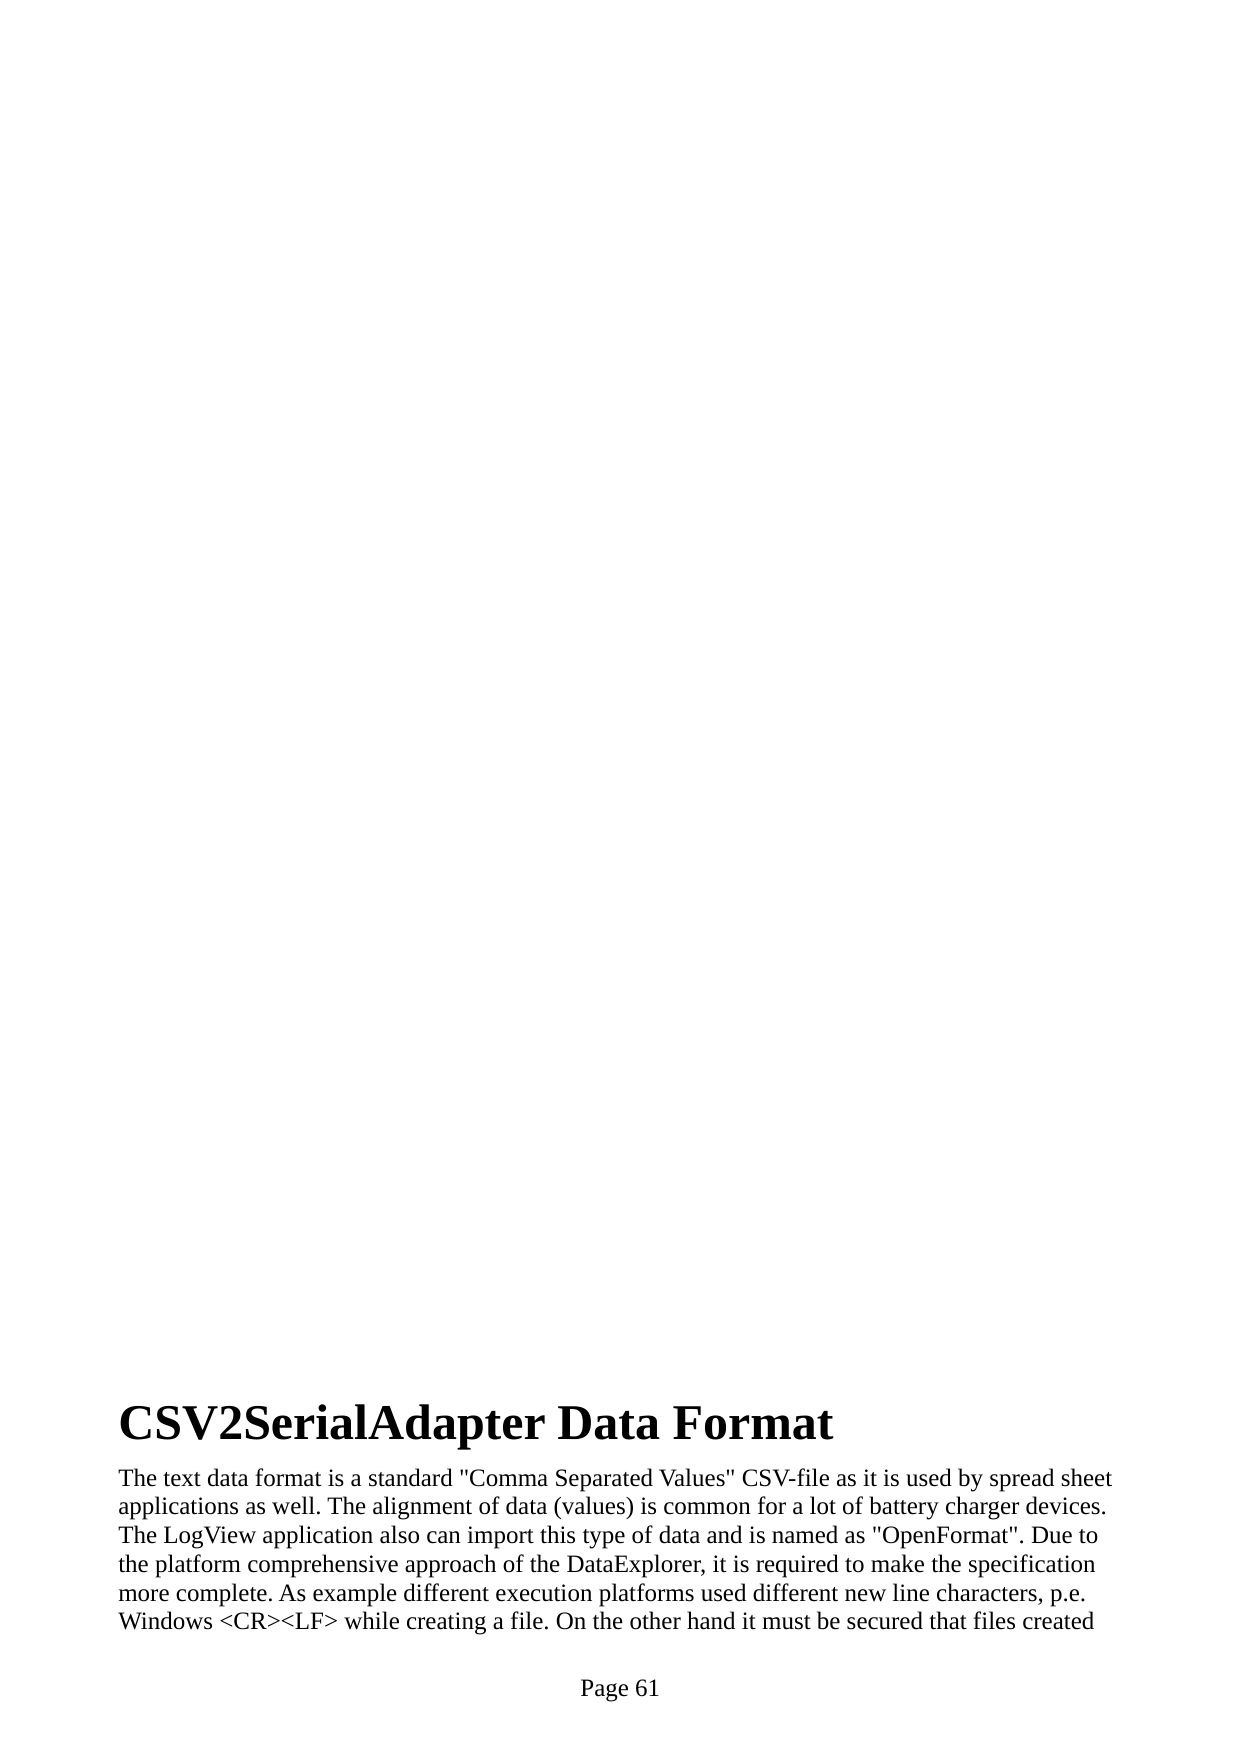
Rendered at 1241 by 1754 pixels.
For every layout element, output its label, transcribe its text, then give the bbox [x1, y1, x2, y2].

text [118, 102, 1122, 1368]
subtitle CSV2SerialAdapter Data Format [118, 1393, 1122, 1450]
text The text data format is a standard "Comma Separated Values" CSV-file as it is used by spread sheet applications as well. The alignment of data (values) is common for a lot of battery charger devices. The LogView application also can import this type of data and is named as "OpenFormat". Due to the platform comprehensive approach of the DataExplorer, it is required to make the specification more complete. As example different execution platforms used different new line characters, p.e. Windows <CR><LF> while creating a file. On the other hand it must be secured that files created [118, 1463, 1122, 1635]
